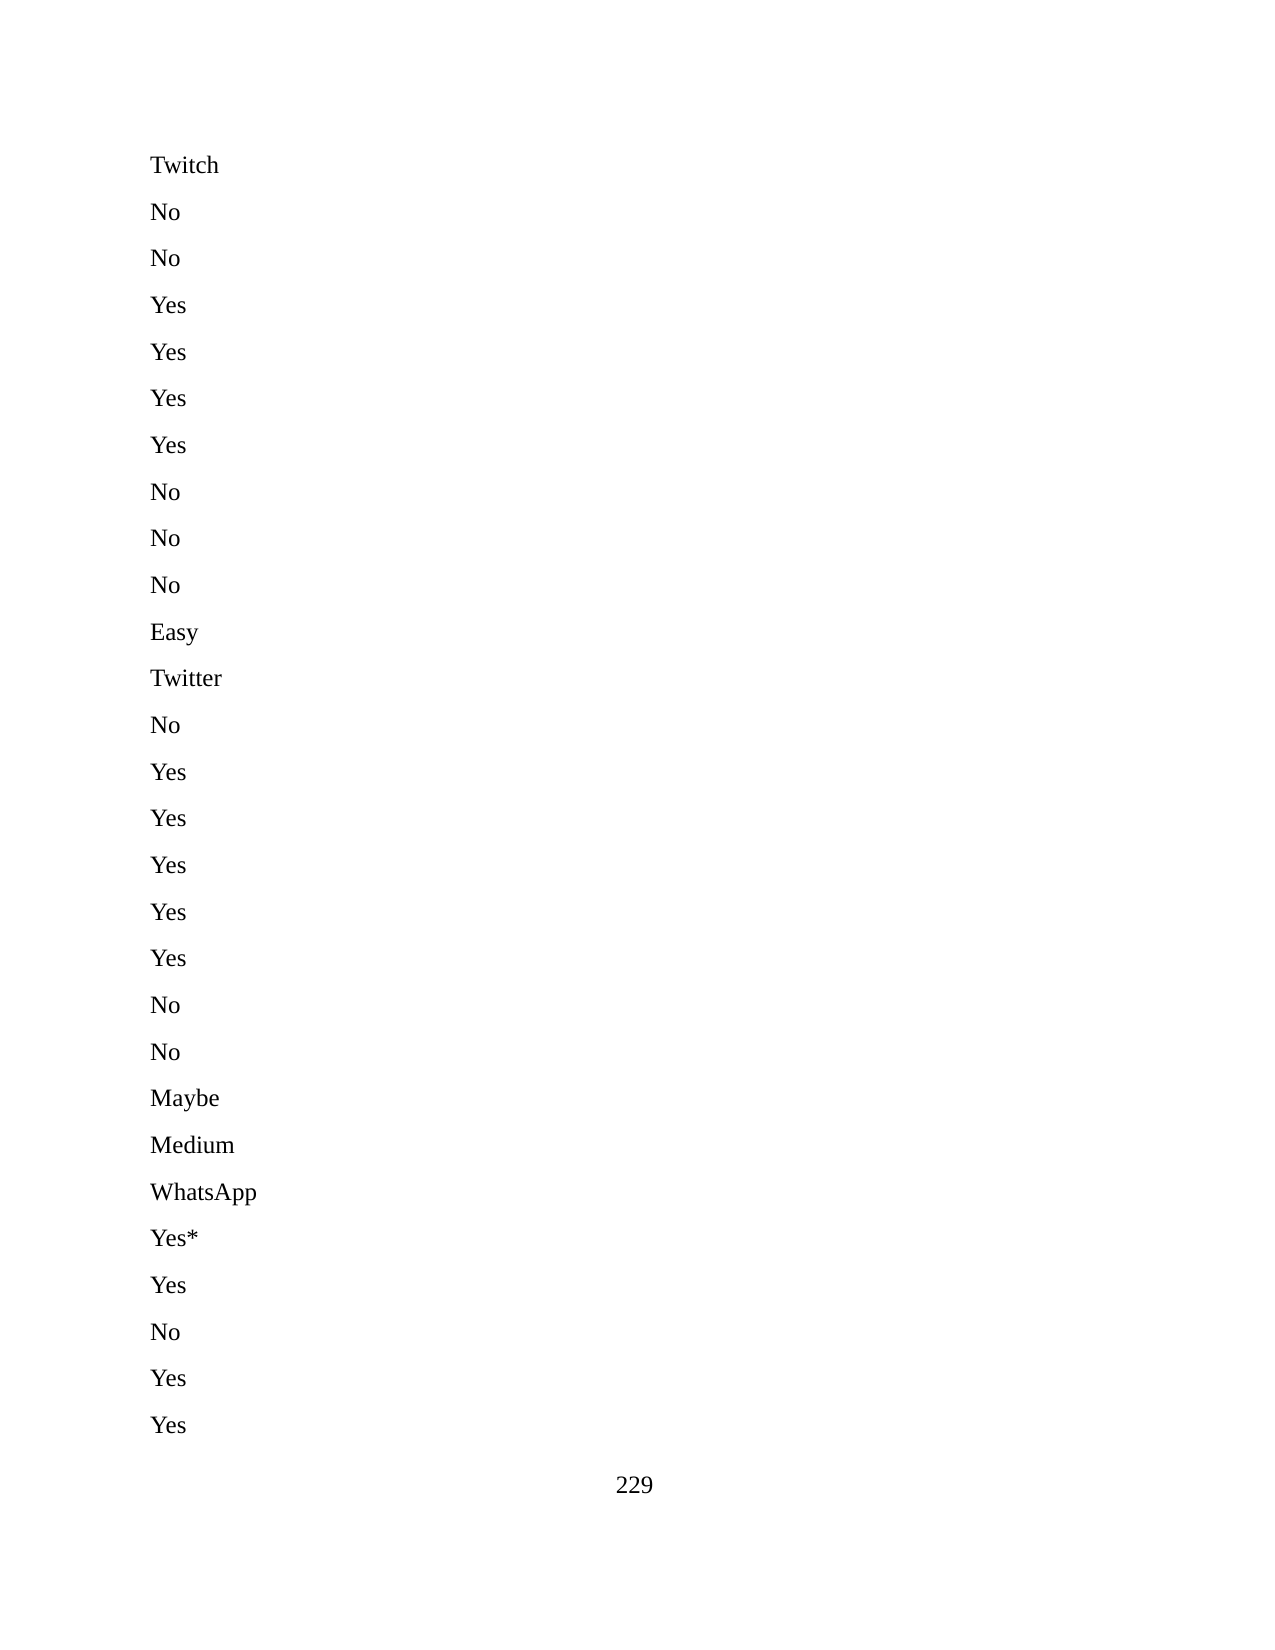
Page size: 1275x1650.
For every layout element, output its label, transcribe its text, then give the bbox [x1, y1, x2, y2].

text No [150, 710, 1125, 739]
text Yes [150, 337, 1125, 365]
text No [150, 990, 1125, 1019]
text No [150, 197, 1125, 225]
text Yes* [150, 1223, 1125, 1252]
text Yes [150, 943, 1125, 972]
text Maybe [150, 1083, 1125, 1112]
text No [150, 523, 1125, 552]
text No [150, 1037, 1125, 1065]
text Yes [150, 1270, 1125, 1299]
text Easy [150, 617, 1125, 645]
text Yes [150, 1410, 1125, 1439]
text No [150, 477, 1125, 505]
text No [150, 1317, 1125, 1345]
text Yes [150, 290, 1125, 319]
text Yes [150, 897, 1125, 925]
text Yes [150, 803, 1125, 832]
text No [150, 243, 1125, 272]
text Twitch [150, 150, 1125, 179]
text WhatsApp [150, 1177, 1125, 1205]
text No [150, 570, 1125, 599]
text Yes [150, 1363, 1125, 1392]
text Twitter [150, 663, 1125, 692]
text Yes [150, 383, 1125, 412]
text Yes [150, 757, 1125, 785]
text Yes [150, 430, 1125, 459]
text Yes [150, 850, 1125, 879]
text Medium [150, 1130, 1125, 1159]
